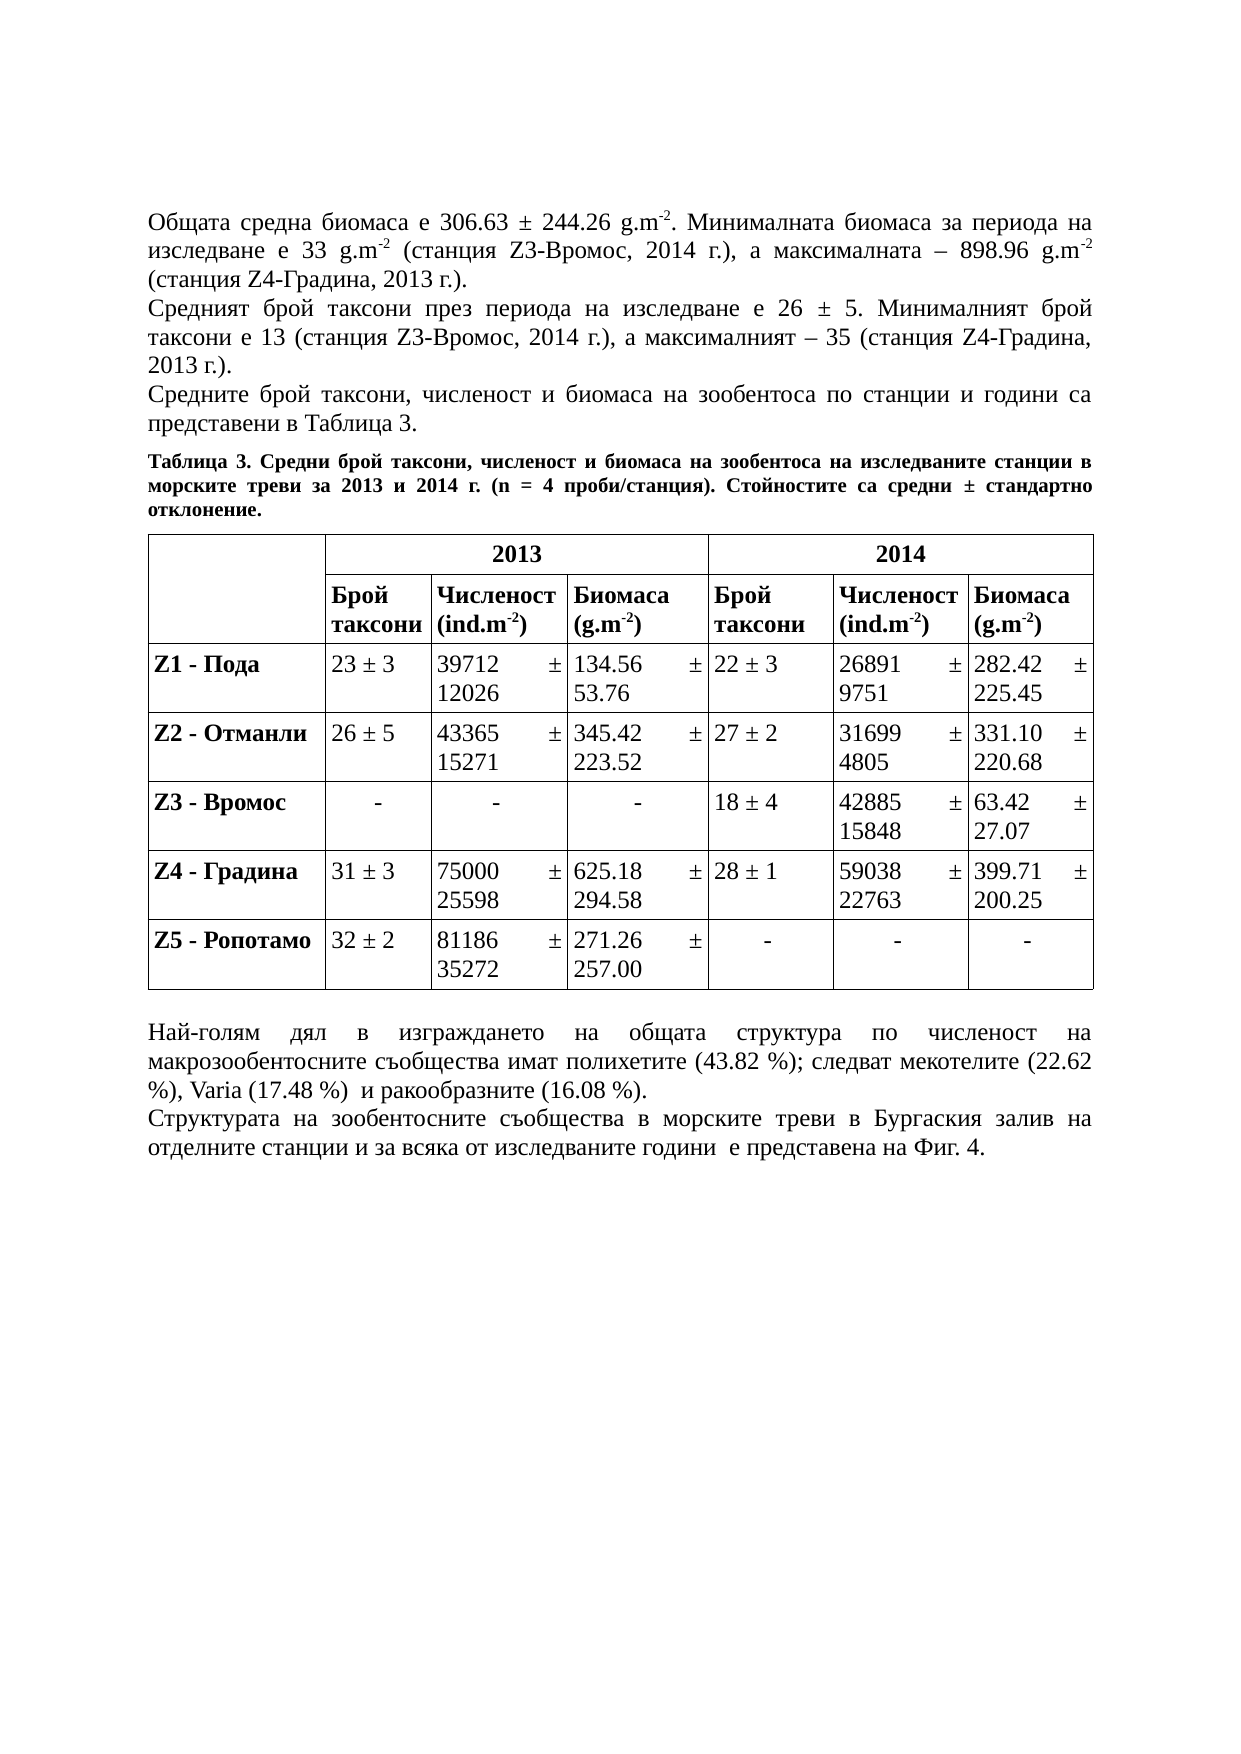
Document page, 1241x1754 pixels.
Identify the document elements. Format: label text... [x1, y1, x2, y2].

text Средният брой таксони през периода на изследване е 26 ± 5. Минималният брой таксони е 13 (станция Z3-Вромос, 2014 г.), а максималният – 35 (станция Z4-Градина, 2013 г.). [148, 293, 1093, 379]
table_header [149, 535, 325, 643]
table_cell - [969, 920, 1093, 988]
table_cell 271.26 ± 257.00 [568, 920, 708, 988]
table_cell Z1 - Пода [149, 644, 325, 712]
table_header 2014 [709, 535, 1093, 574]
table_cell 59038 ± 22763 [834, 851, 968, 919]
table_cell Численост (ind.m-2) [834, 575, 968, 643]
table_cell Z4 - Градина [149, 851, 325, 919]
table_cell - [432, 782, 567, 850]
text Най-голям дял в изграждането на общата структура по численост на макрозообентосните съобщества имат полихетите (43.82 %); следват мекотелите (22.62 %), Varia (17.48 %) и ракообразните (16.08 %). [148, 1017, 1093, 1103]
table_cell 18 ± 4 [709, 782, 833, 850]
table_cell Брой таксони [326, 575, 431, 643]
table_cell 32 ± 2 [326, 920, 431, 988]
table_cell 81186 ± 35272 [432, 920, 567, 988]
table_cell 27 ± 2 [709, 713, 833, 781]
table_cell 331.10 ± 220.68 [969, 713, 1093, 781]
table_cell Z2 - Отманли [149, 713, 325, 781]
table_cell Брой таксони [709, 575, 833, 643]
table_cell Z5 - Ропотамо [149, 920, 325, 988]
table_cell 134.56 ± 53.76 [568, 644, 708, 712]
table_cell 23 ± 3 [326, 644, 431, 712]
text Структурата на зообентосните съобщества в морските треви в Бургаския залив на отделните станции и за всяка от изследваните години е представена на Фиг. 4. [148, 1103, 1093, 1161]
text Общата средна биомаса е 306.63 ± 244.26 g.m-2. Минималната биомаса за периода на изследване е 33 g.m-2 (станция Z3-Вромос, 2014 г.), а максималната – 898.96 g.m-2 (станция Z4-Градина, 2013 г.). [148, 207, 1093, 293]
text Таблица 3. Средни брой таксони, численост и биомаса на зообентоса на изследваните станции в морските треви за 2013 и 2014 г. (n = 4 проби/станция). Стойностите са средни ± стандартно отклонение. [148, 449, 1093, 521]
table_cell 26891 ± 9751 [834, 644, 968, 712]
table_cell 22 ± 3 [709, 644, 833, 712]
table_cell 75000 ± 25598 [432, 851, 567, 919]
table_cell - [326, 782, 431, 850]
table_cell Z3 - Вромос [149, 782, 325, 850]
table_cell 42885 ± 15848 [834, 782, 968, 850]
table_cell 26 ± 5 [326, 713, 431, 781]
table_cell 39712 ± 12026 [432, 644, 567, 712]
table_cell Биомаса (g.m-2) [568, 575, 708, 643]
text Средните брой таксони, численост и биомаса на зообентоса по станции и години са представени в Таблица 3. [148, 379, 1093, 437]
table_cell - [834, 920, 968, 988]
table_cell Численост (ind.m-2) [432, 575, 567, 643]
table_cell 345.42 ± 223.52 [568, 713, 708, 781]
table_cell - [568, 782, 708, 850]
table_cell Биомаса (g.m-2) [969, 575, 1093, 643]
table_cell 31699 ± 4805 [834, 713, 968, 781]
table_cell 399.71 ± 200.25 [969, 851, 1093, 919]
table_cell 63.42 ± 27.07 [969, 782, 1093, 850]
table_cell - [709, 920, 833, 988]
table_header 2013 [326, 535, 708, 574]
table_cell 282.42 ± 225.45 [969, 644, 1093, 712]
table_cell 625.18 ± 294.58 [568, 851, 708, 919]
table_cell 28 ± 1 [709, 851, 833, 919]
table_cell 31 ± 3 [326, 851, 431, 919]
table_cell 43365 ± 15271 [432, 713, 567, 781]
